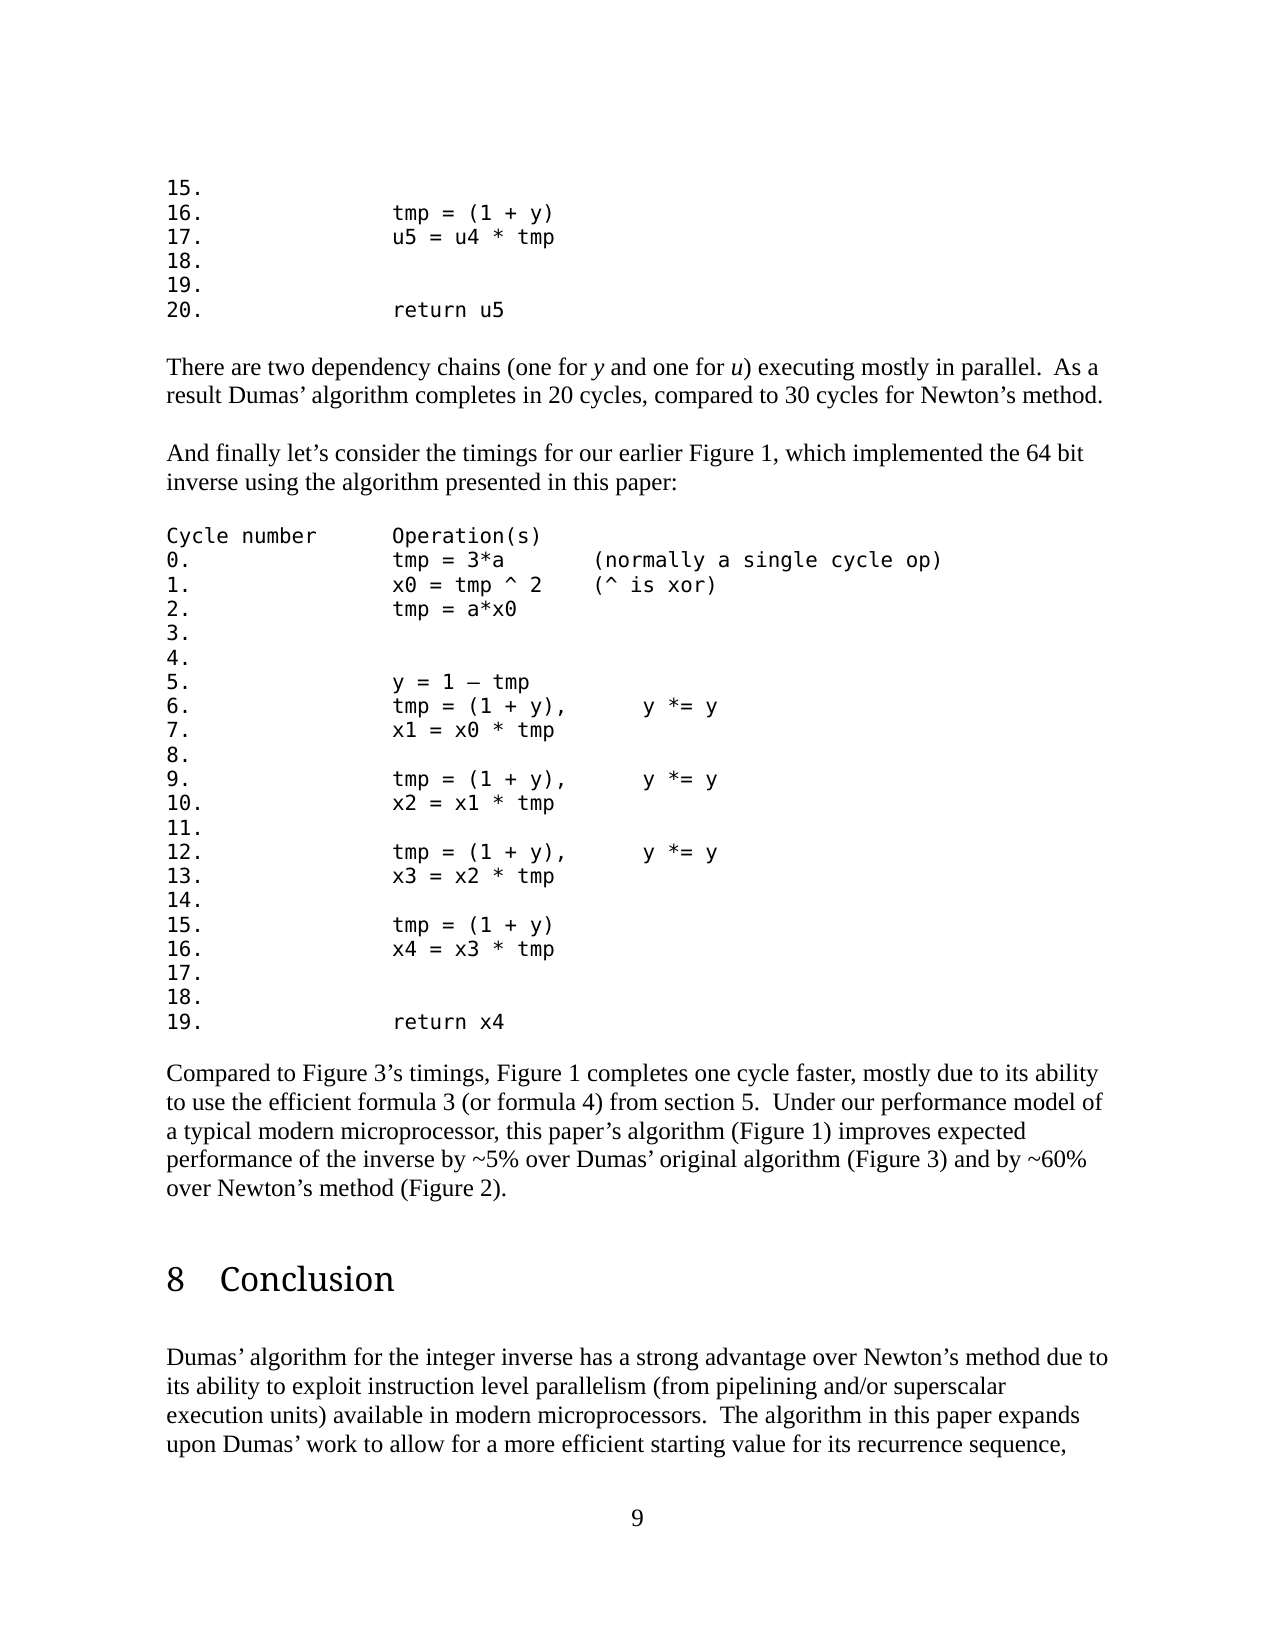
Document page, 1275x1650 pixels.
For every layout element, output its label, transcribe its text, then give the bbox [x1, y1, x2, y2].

text 12. tmp = (1 + y), y *= y [166, 840, 1109, 864]
text 16. tmp = (1 + y) [166, 201, 1109, 225]
text Cycle number Operation(s) [166, 524, 1109, 548]
text 7. x1 = x0 * tmp 8. [166, 718, 1109, 767]
text 13. x3 = x2 * tmp [166, 864, 1109, 888]
text 16. x4 = x3 * tmp [166, 937, 1109, 961]
text 4. [166, 646, 1109, 670]
text 18. [166, 249, 1109, 273]
text 0. tmp = 3*a (normally a single cycle op) [166, 548, 1109, 573]
text 6. tmp = (1 + y), y *= y [166, 694, 1109, 718]
text 19. [166, 273, 1109, 298]
text 20. return u5 [166, 298, 1109, 322]
text 10. x2 = x1 * tmp [166, 791, 1109, 816]
text Compared to Figure 3’s timings, Figure 1 completes one cycle faster, mostly due to its ability to use the efficient formula 3 (or formula 4) from section 5. Under our performance model of a typical modern microprocessor, this paper’s algorithm (Figure 1) improves expected performance of the inverse by ~5% over Dumas’ original algorithm (Figure 3) and by ~60% over Newton’s method (Figure 2). [166, 1058, 1109, 1202]
text 3. [166, 621, 1109, 646]
text And finally let’s consider the timings for our earlier Figure 1, which implemented the 64 bit inverse using the algorithm presented in this paper: [166, 438, 1109, 496]
text 17. [166, 961, 1109, 985]
subtitle 8 Conclusion [166, 1256, 1109, 1301]
text 1. x0 = tmp ^ 2 (^ is xor) [166, 573, 1109, 597]
text 5. y = 1 – tmp [166, 670, 1109, 694]
text There are two dependency chains (one for y and one for u) executing mostly in parallel. As a result Dumas’ algorithm completes in 20 cycles, compared to 30 cycles for Newton’s method. [166, 352, 1109, 409]
text 18. [166, 985, 1109, 1010]
text 2. tmp = a*x0 [166, 597, 1109, 621]
text 9. tmp = (1 + y), y *= y [166, 767, 1109, 791]
text 15. [166, 176, 1109, 201]
text 14. [166, 888, 1109, 913]
text 11. [166, 816, 1109, 840]
text 15. tmp = (1 + y) [166, 913, 1109, 937]
text Dumas’ algorithm for the integer inverse has a strong advantage over Newton’s method due to its ability to exploit instruction level parallelism (from pipelining and/or superscalar execution units) available in modern microprocessors. The algorithm in this paper expands upon Dumas’ work to allow for a more efficient starting value for its recurrence sequence, [166, 1342, 1109, 1457]
text 17. u5 = u4 * tmp [166, 225, 1109, 249]
text 19. return x4 [166, 1010, 1109, 1034]
